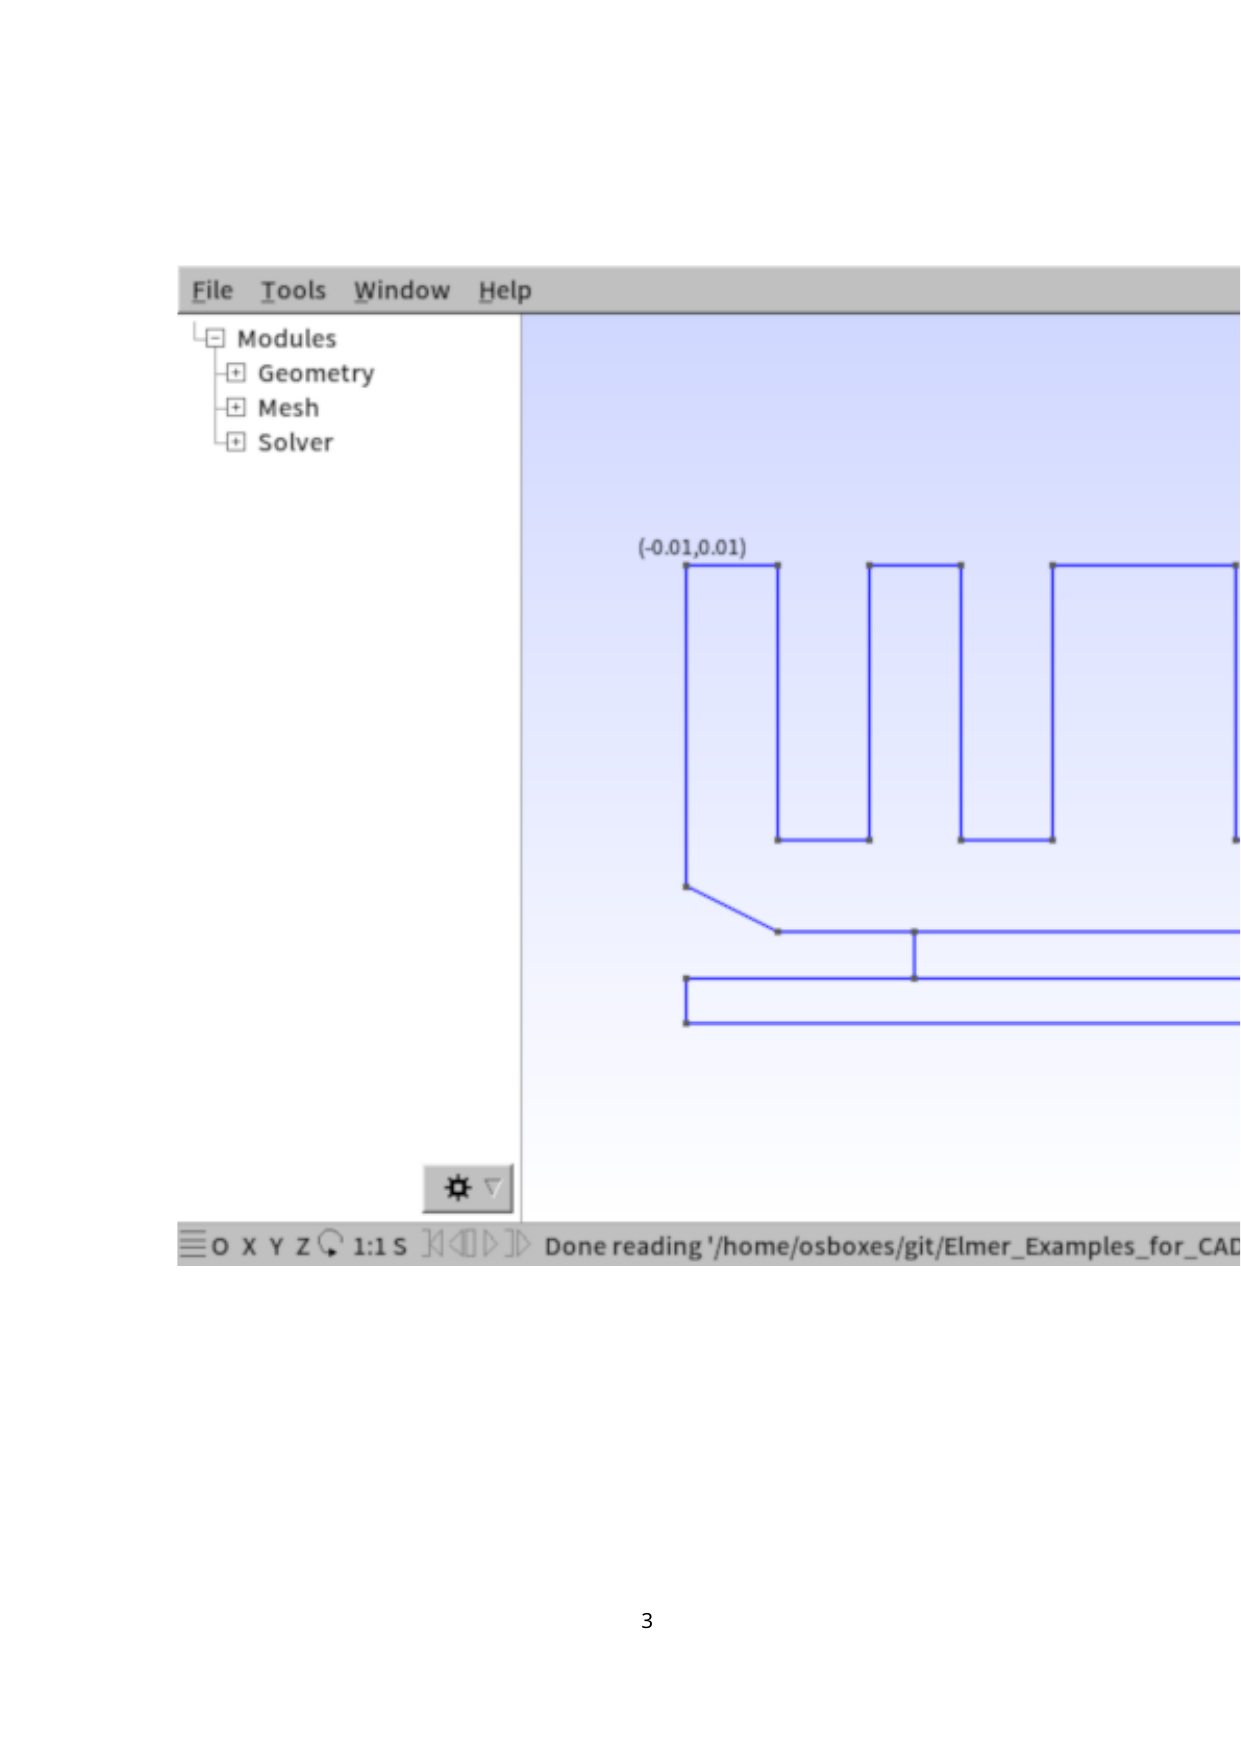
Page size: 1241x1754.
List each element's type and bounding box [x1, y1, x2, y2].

picture [177, 265, 1241, 1266]
